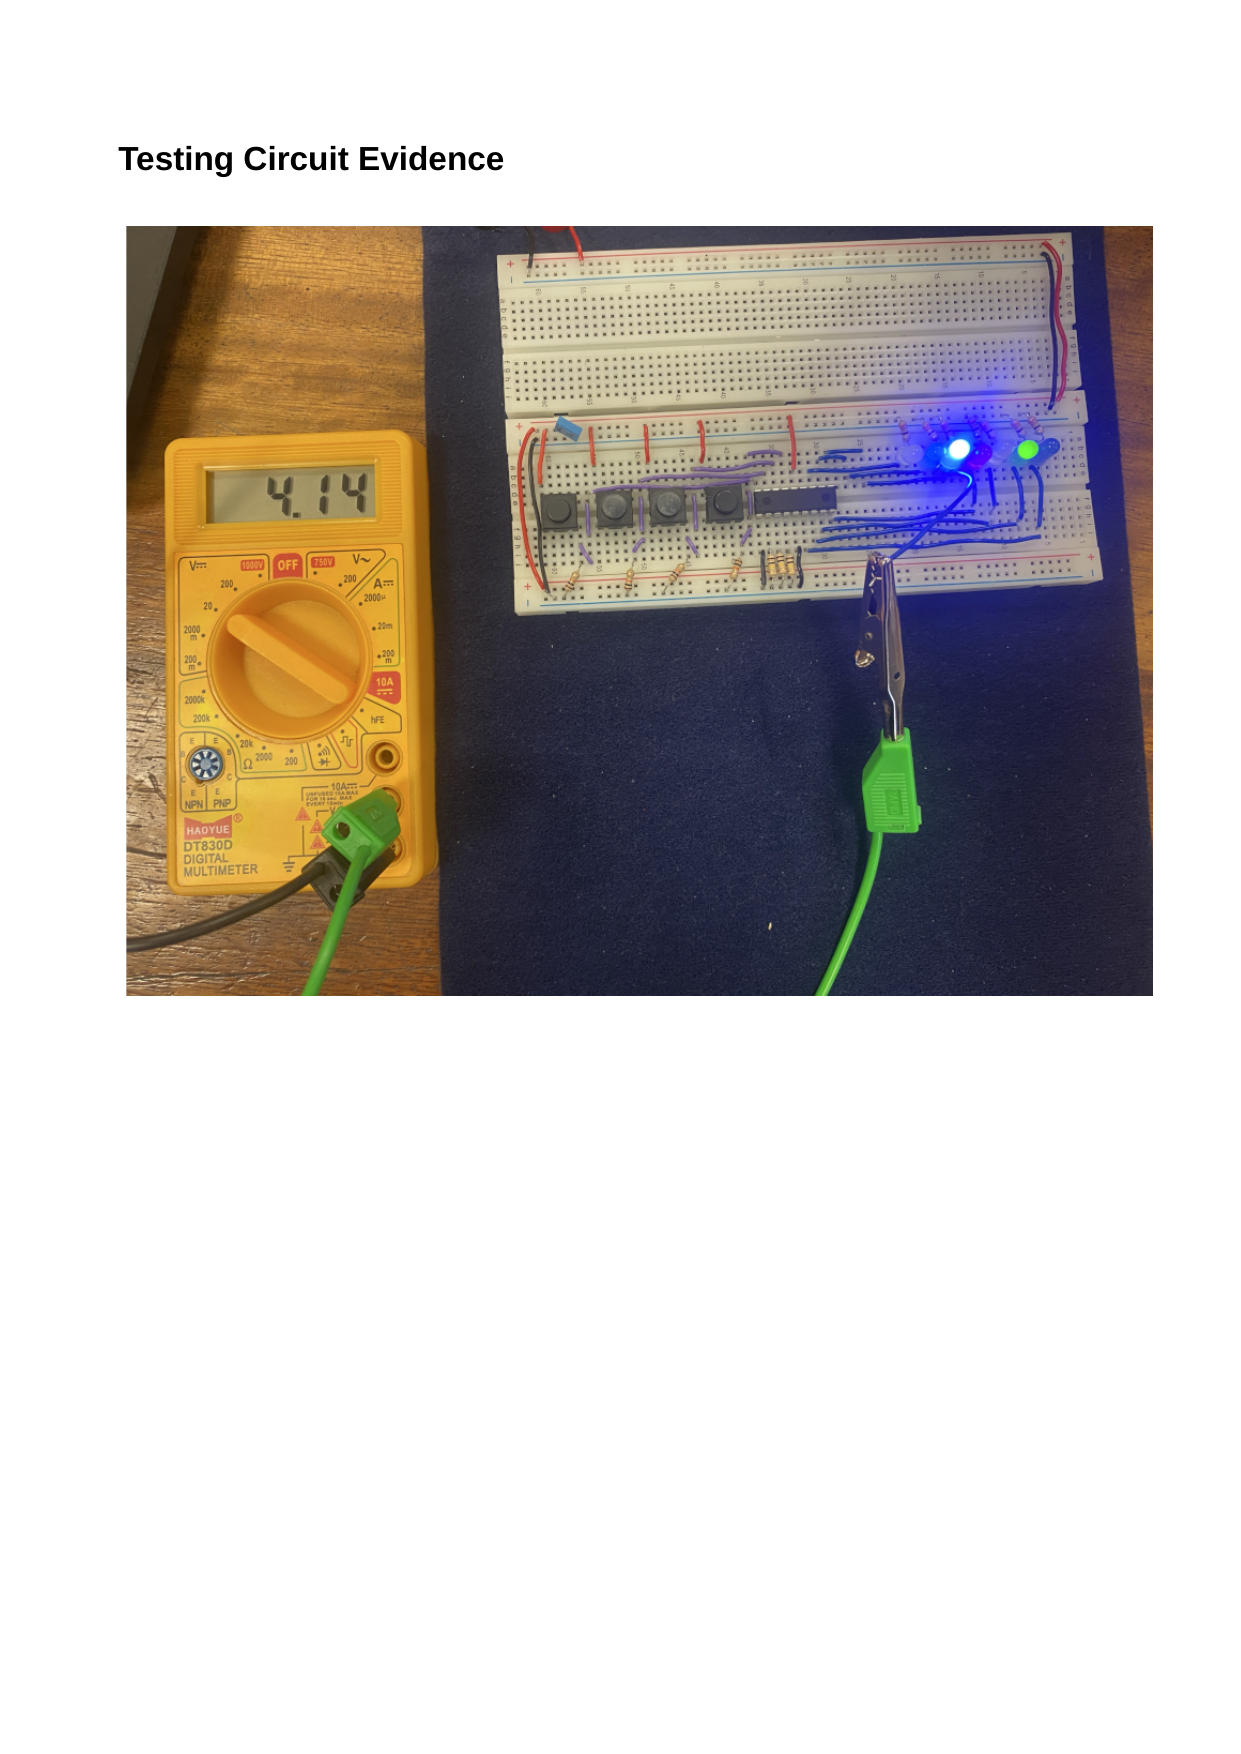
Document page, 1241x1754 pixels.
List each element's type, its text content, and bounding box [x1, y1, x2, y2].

subtitle Testing Circuit Evidence [118, 139, 1122, 177]
picture [126, 226, 1153, 996]
